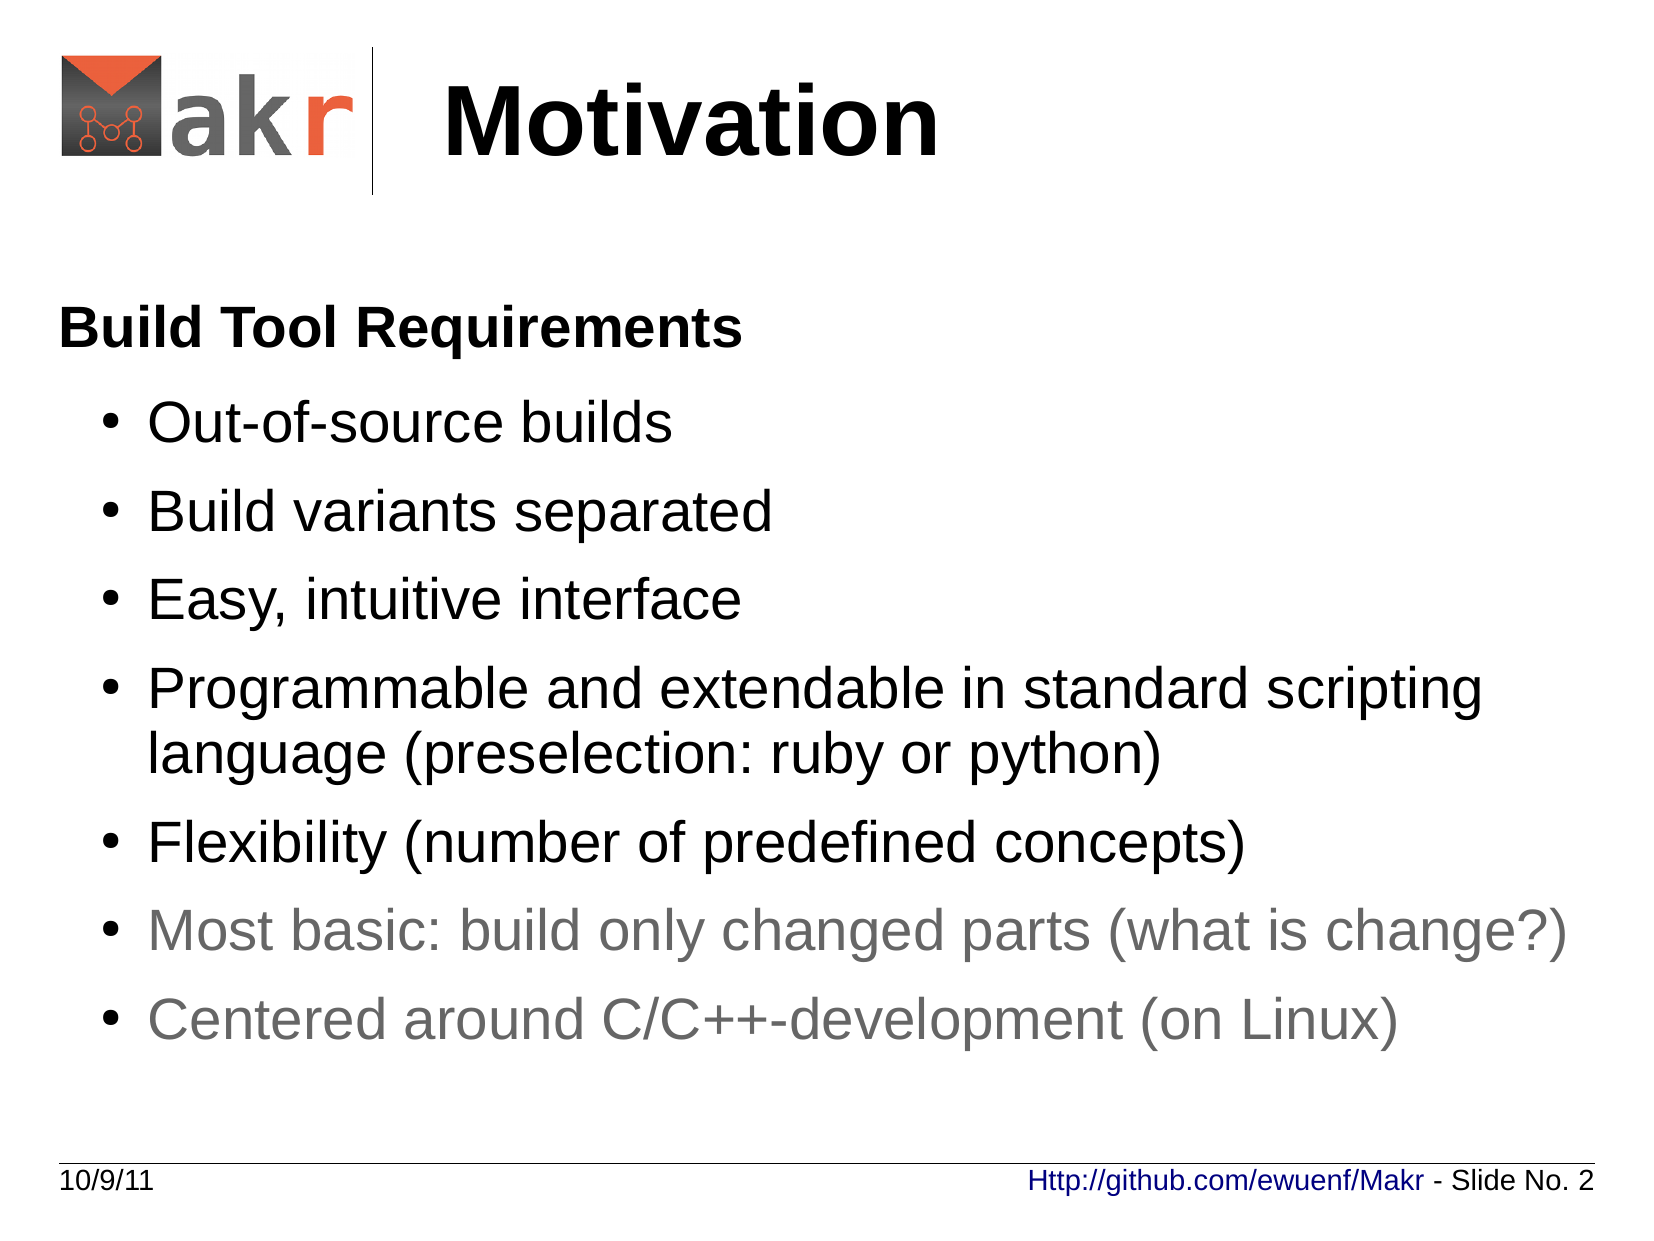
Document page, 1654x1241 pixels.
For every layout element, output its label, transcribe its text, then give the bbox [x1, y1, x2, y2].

list Build Tool Requirements Out-of-source builds Build variants separated Easy, intuitive interface Programmable and extendable in standard scripting language (preselection: ruby or python) Flexibility (number of predefined concepts) Most basic: build only changed parts (what is change?) Centered around C/C++-development (on Linux) [59, 295, 1595, 1152]
picture [59, 53, 355, 158]
title Motivation [442, 65, 1607, 177]
